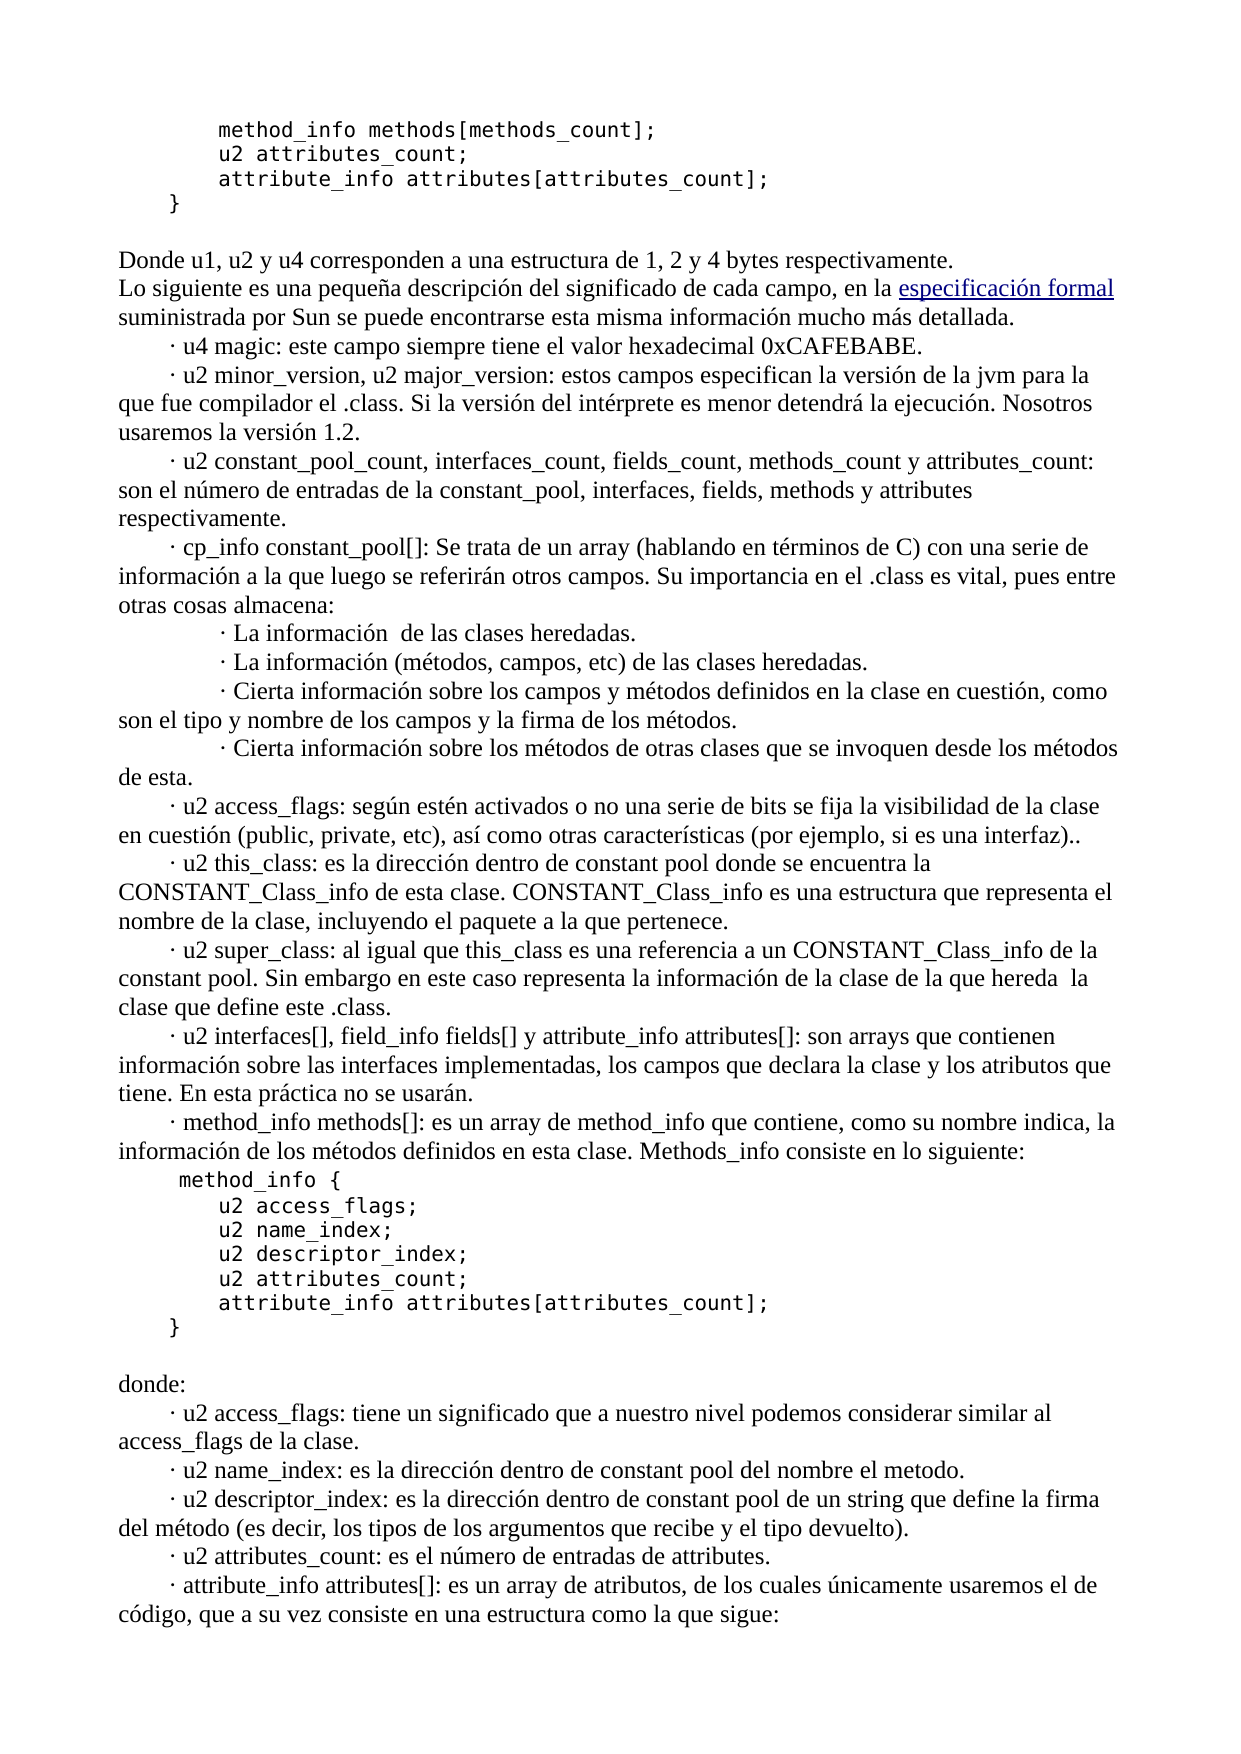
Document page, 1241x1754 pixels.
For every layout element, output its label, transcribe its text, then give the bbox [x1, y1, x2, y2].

text · u4 magic: este campo siempre tiene el valor hexadecimal 0xCAFEBABE. [118, 331, 1122, 360]
text · u2 access_flags: según estén activados o no una serie de bits se fija la visibilidad de la clase en cuestión (public, private, etc), así como otras características (por ejemplo, si es una interfaz).. [118, 791, 1122, 848]
text · u2 attributes_count: es el número de entradas de attributes. [118, 1541, 1122, 1570]
text · u2 descriptor_index: es la dirección dentro de constant pool de un string que define la firma del método (es decir, los tipos de los argumentos que recibe y el tipo devuelto). [118, 1484, 1122, 1541]
text } [118, 1315, 1122, 1339]
text · Cierta información sobre los campos y métodos definidos en la clase en cuestión, como son el tipo y nombre de los campos y la firma de los métodos. [118, 676, 1122, 733]
text } [118, 191, 1122, 215]
text u2 access_flags; [118, 1194, 1122, 1218]
text u2 attributes_count; [118, 1267, 1122, 1291]
text · method_info methods[]: es un array de method_info que contiene, como su nombre indica, la información de los métodos definidos en esta clase. Methods_info consiste en lo siguiente: [118, 1107, 1122, 1165]
text · u2 interfaces[], field_info fields[] y attribute_info attributes[]: son arrays que contienen información sobre las interfaces implementadas, los campos que declara la clase y los atributos que tiene. En esta práctica no se usarán. [118, 1021, 1122, 1107]
text u2 descriptor_index; [118, 1242, 1122, 1267]
text · La información de las clases heredadas. [118, 618, 1122, 647]
text · u2 constant_pool_count, interfaces_count, fields_count, methods_count y attributes_count: son el número de entradas de la constant_pool, interfaces, fields, methods y attributes respectivamente. [118, 446, 1122, 532]
text · Cierta información sobre los métodos de otras clases que se invoquen desde los métodos de esta. [118, 733, 1122, 791]
text · u2 minor_version, u2 major_version: estos campos especifican la versión de la jvm para la que fue compilador el .class. Si la versión del intérprete es menor detendrá la ejecución. Nosotros usaremos la versión 1.2. [118, 360, 1122, 446]
text Donde u1, u2 y u4 corresponden a una estructura de 1, 2 y 4 bytes respectivamente. [118, 245, 1122, 273]
text method_info methods[methods_count]; [118, 118, 1122, 142]
text method_info { [118, 1165, 1122, 1194]
text · La información (métodos, campos, etc) de las clases heredadas. [118, 647, 1122, 676]
text donde: [118, 1369, 1122, 1398]
text · cp_info constant_pool[]: Se trata de un array (hablando en términos de C) con una serie de información a la que luego se referirán otros campos. Su importancia en el .class es vital, pues entre otras cosas almacena: [118, 532, 1122, 618]
text attribute_info attributes[attributes_count]; [118, 167, 1122, 191]
text Lo siguiente es una pequeña descripción del significado de cada campo, en la especificación formal suministrada por Sun se puede encontrarse esta misma información mucho más detallada. [118, 273, 1122, 331]
text attribute_info attributes[attributes_count]; [118, 1291, 1122, 1315]
text u2 name_index; [118, 1218, 1122, 1242]
text u2 attributes_count; [118, 142, 1122, 167]
text · attribute_info attributes[]: es un array de atributos, de los cuales únicamente usaremos el de código, que a su vez consiste en una estructura como la que sigue: [118, 1570, 1122, 1628]
text · u2 super_class: al igual que this_class es una referencia a un CONSTANT_Class_info de la constant pool. Sin embargo en este caso representa la información de la clase de la que hereda la clase que define este .class. [118, 935, 1122, 1021]
text · u2 name_index: es la dirección dentro de constant pool del nombre el metodo. [118, 1455, 1122, 1484]
text · u2 access_flags: tiene un significado que a nuestro nivel podemos considerar similar al access_flags de la clase. [118, 1398, 1122, 1455]
text · u2 this_class: es la dirección dentro de constant pool donde se encuentra la CONSTANT_Class_info de esta clase. CONSTANT_Class_info es una estructura que representa el nombre de la clase, incluyendo el paquete a la que pertenece. [118, 848, 1122, 935]
